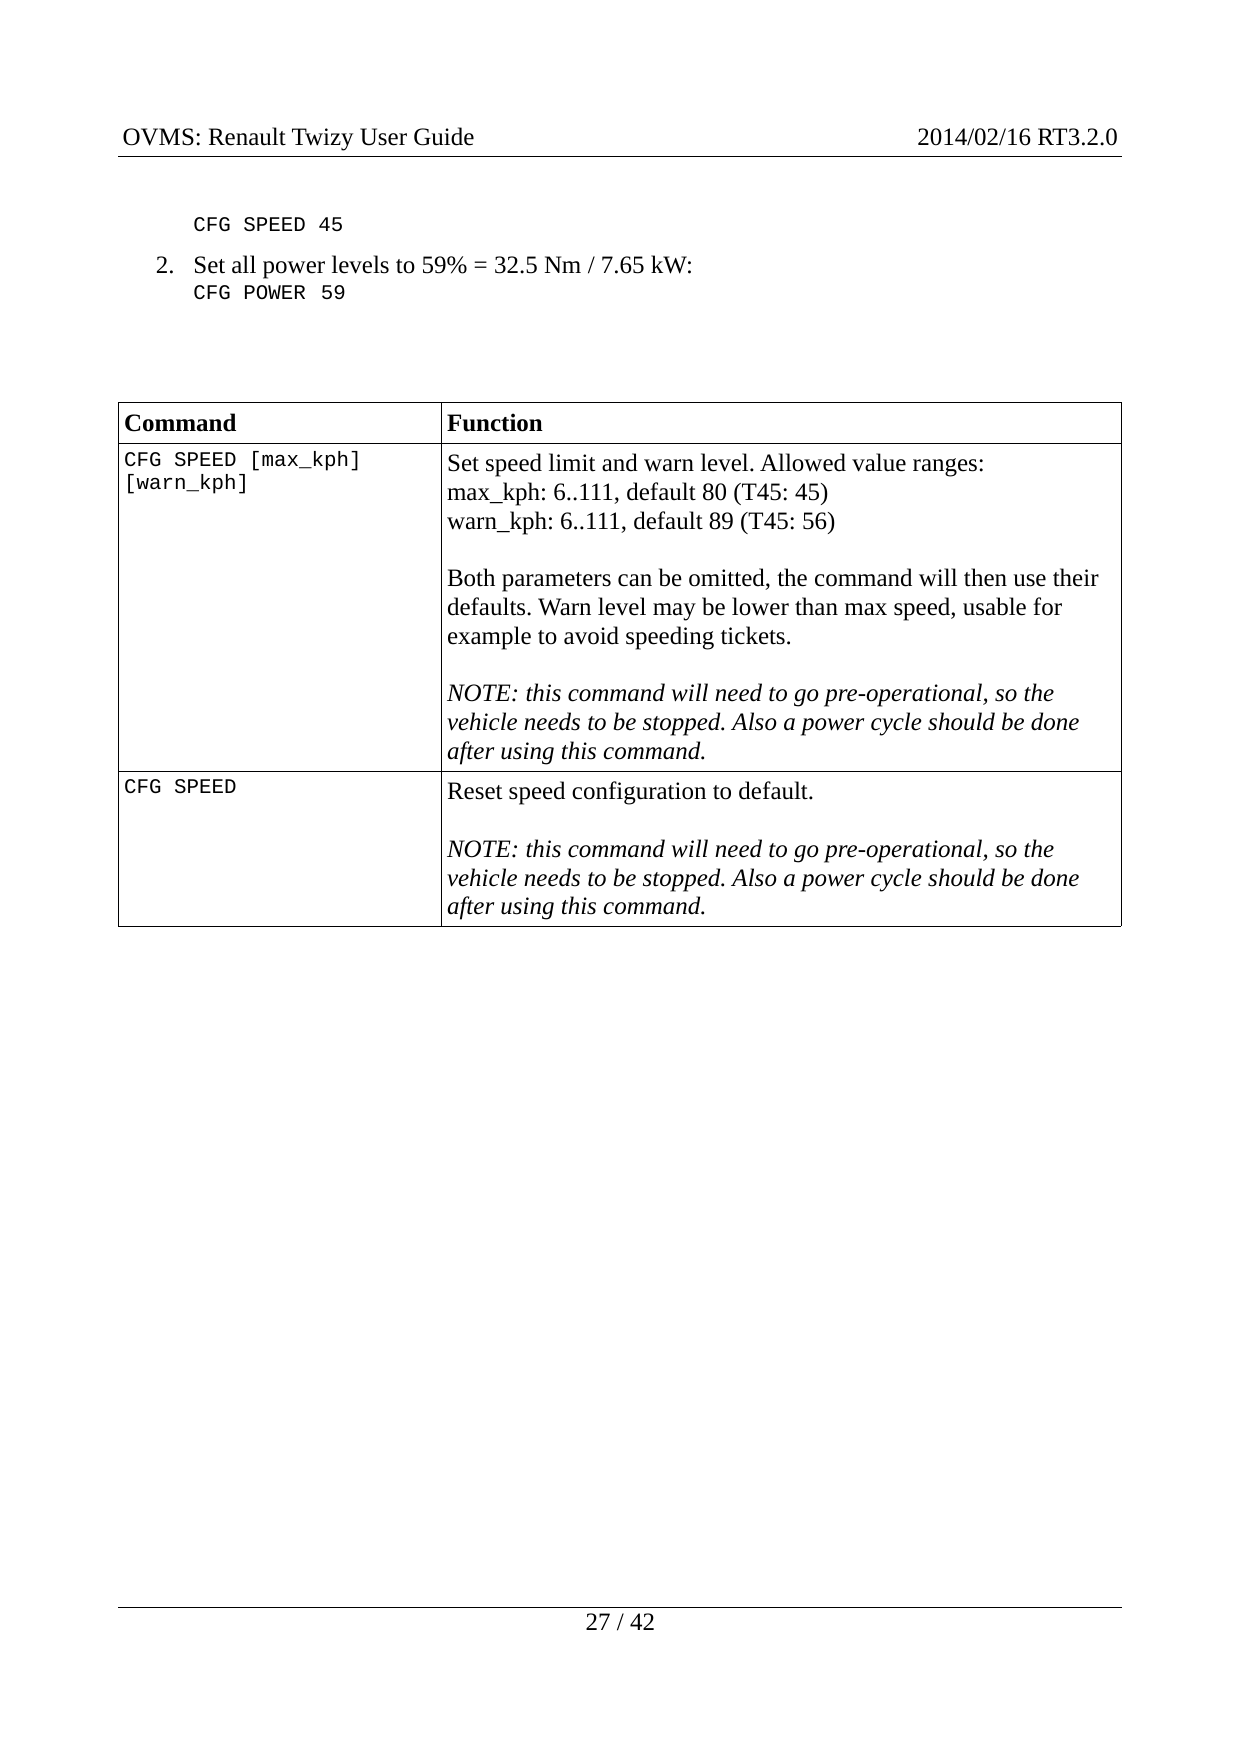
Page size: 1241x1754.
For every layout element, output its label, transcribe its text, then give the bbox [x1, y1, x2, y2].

list CFG SPEED 45 [156, 214, 1122, 238]
table_cell Reset speed configuration to default. NOTE: this command will need to go pre-operational, so the vehicle needs to be stopped. Also a power cycle should be done after using this command. [442, 772, 1121, 926]
table_cell CFG SPEED [119, 772, 441, 926]
table_cell Set speed limit and warn level. Allowed value ranges: max_kph: 6..111, default 80 (T45: 45) warn_kph: 6..111, default 89 (T45: 56) Both parameters can be omitted, the command will then use their defaults. Warn level may be lower than max speed, usable for example to avoid speeding tickets. NOTE: this command will need to go pre-operational, so the vehicle needs to be stopped. Also a power cycle should be done after using this command. [442, 444, 1121, 771]
table_header Command [119, 403, 441, 443]
table_cell CFG SPEED [max_kph] [warn_kph] [119, 444, 441, 771]
table_header Function [442, 403, 1121, 443]
list Set all power levels to 59% = 32.5 Nm / 7.65 kW: CFG POWER 59 [156, 250, 1122, 307]
